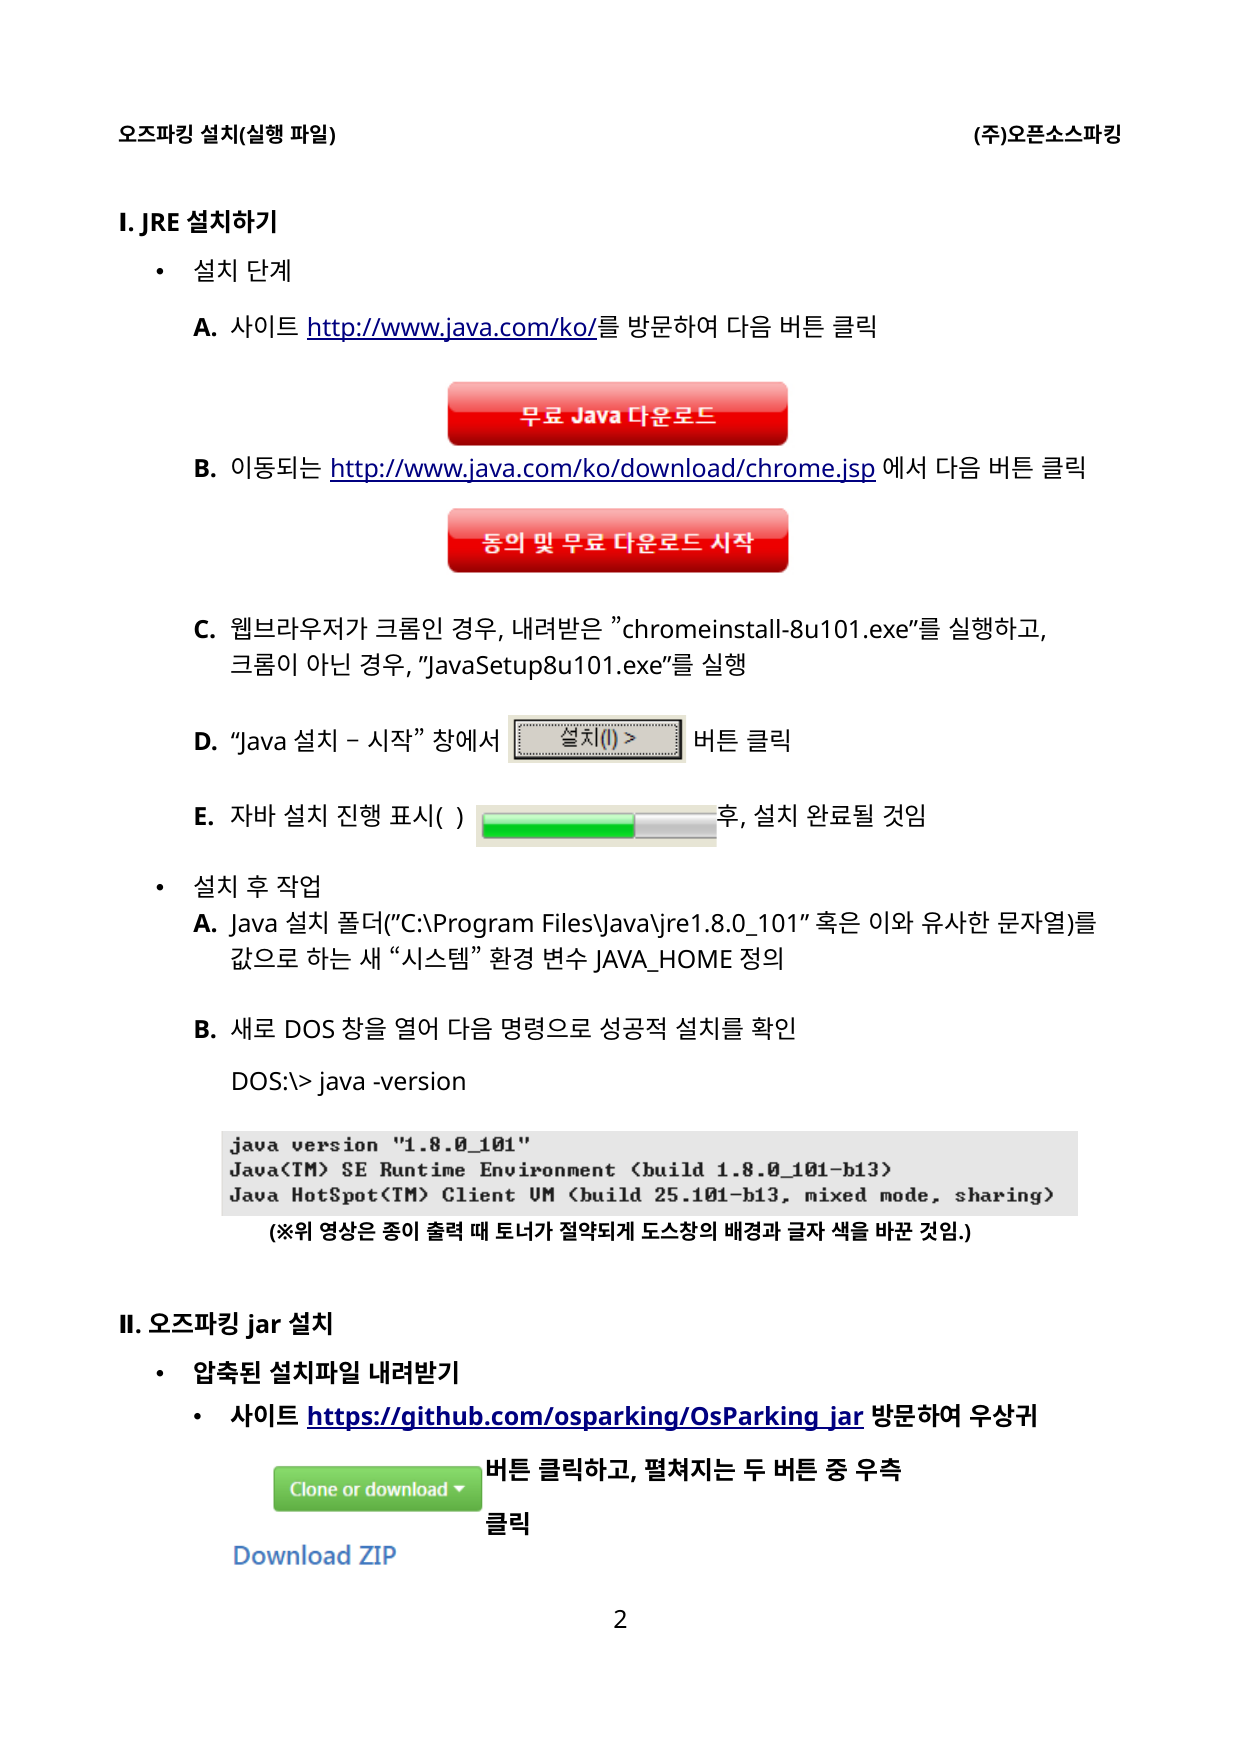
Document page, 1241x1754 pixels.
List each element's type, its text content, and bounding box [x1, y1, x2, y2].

picture [445, 380, 795, 449]
text (※위 영상은 종이 출력 때 토너가 절약되게 도스창의 배경과 글자 색을 바꾼 것임.) [118, 1216, 1122, 1246]
picture [270, 1460, 486, 1513]
picture [446, 507, 795, 576]
picture [508, 715, 687, 763]
list “Java 설치 – 시작” 창에서 버튼 클릭 [193, 716, 1122, 797]
list 자바 설치 진행 표시( )후, 설치 완료될 것임 [193, 797, 1122, 833]
list 사이트 http://www.java.com/ko/를 방문하여 다음 버튼 클릭 [193, 307, 1122, 378]
list 설치 단계 [156, 252, 1122, 307]
subtitle Ⅰ. JRE 설치하기 [118, 203, 1122, 239]
list 사이트 https://github.com/osparking/OsParking_jar 방문하여 우상귀 버튼 클릭하고, 펼쳐지는 두 버튼 중 우측 클릭 [193, 1396, 1122, 1541]
picture [221, 1131, 1078, 1216]
list 이동되는 http://www.java.com/ko/download/chrome.jsp 에서 다음 버튼 클릭 [193, 378, 1122, 609]
subtitle Ⅱ. 오즈파킹 jar 설치 [118, 1305, 1122, 1341]
list 설치 후 작업 [156, 867, 1122, 903]
picture [476, 805, 717, 847]
list 웹브라우저가 크롬인 경우, 내려받은 ”chromeinstall-8u101.exe”를 실행하고, 크롬이 아닌 경우, ”JavaSetup8u101.exe”를 실행 [193, 609, 1122, 716]
list 새로 DOS 창을 열어 다음 명령으로 성공적 설치를 확인 DOS:\> java -version [193, 1010, 1122, 1131]
list Java 설치 폴더(”C:\Program Files\Java\jre1.8.0_101” 혹은 이와 유사한 문자열)를 값으로 하는 새 “시스템” 환경 변수 JAVA_HOME 정의 [193, 903, 1122, 1010]
picture [217, 1531, 413, 1581]
list 압축된 설치파일 내려받기 [156, 1354, 1122, 1390]
